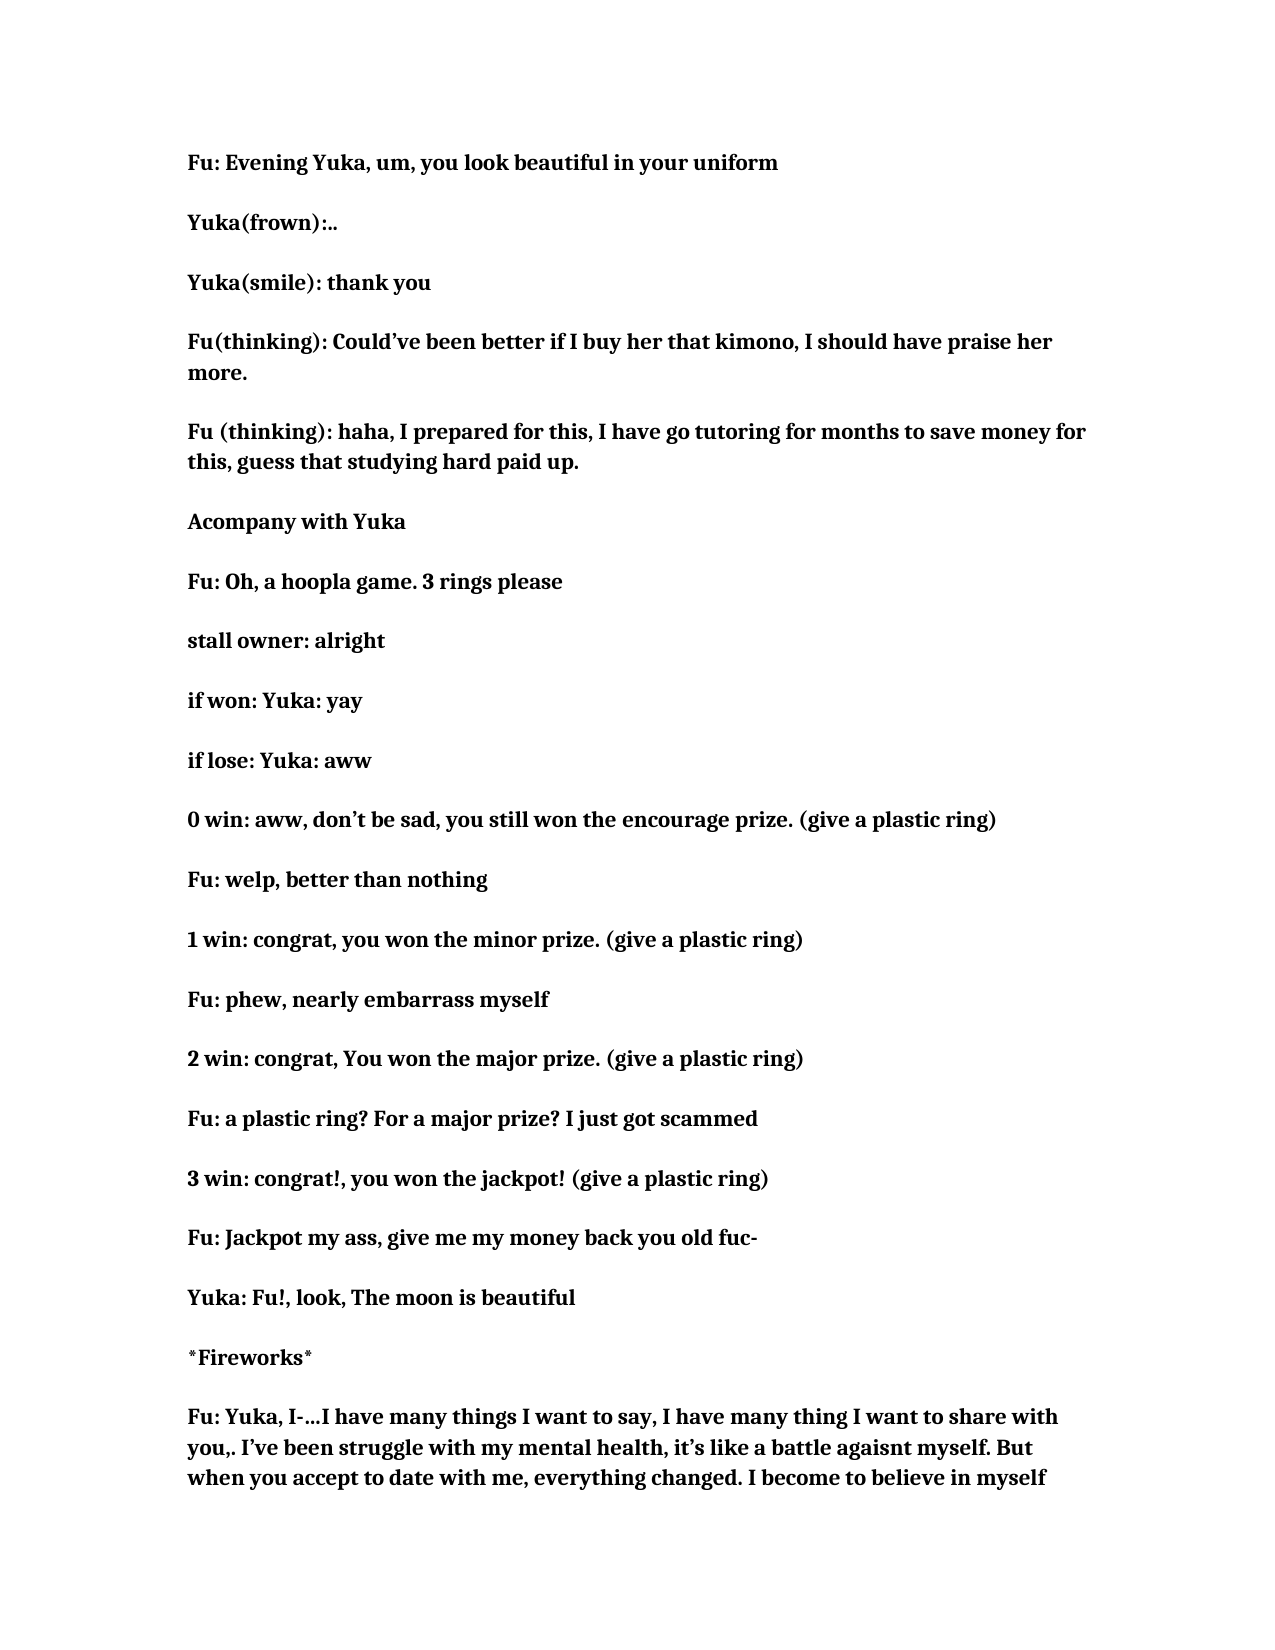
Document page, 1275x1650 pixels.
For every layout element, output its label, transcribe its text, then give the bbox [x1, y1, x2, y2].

text 0 win: aww, don’t be sad, you still won the encourage prize. (give a plastic ring) [187, 807, 1087, 834]
text if lose: Yuka: aww [187, 748, 1087, 774]
text stall owner: alright [187, 628, 1087, 654]
text 1 win: congrat, you won the minor prize. (give a plastic ring) [187, 927, 1087, 953]
text Acompany with Yuka [187, 509, 1087, 535]
text Fu: Jackpot my ass, give me my money back you old fuc- [187, 1225, 1087, 1251]
text 2 win: congrat, You won the major prize. (give a plastic ring) [187, 1046, 1087, 1072]
text 3 win: congrat!, you won the jackpot! (give a plastic ring) [187, 1165, 1087, 1192]
text if won: Yuka: yay [187, 688, 1087, 714]
text Fu: Oh, a hoopla game. 3 rings please [187, 568, 1087, 595]
text Fu: welp, better than nothing [187, 867, 1087, 893]
text Yuka(frown):.. [187, 210, 1087, 236]
text Fu: Evening Yuka, um, you look beautiful in your uniform [187, 150, 1087, 176]
text Yuka(smile): thank you [187, 269, 1087, 296]
text Fu: Yuka, I-…I have many things I want to say, I have many thing I want to share with you,. I’ve been struggle with my mental health, it’s like a battle agaisnt myself. But when you accept to date with me, everything changed. I become to believe in myself [187, 1404, 1087, 1491]
text Fu: a plastic ring? For a major prize? I just got scammed [187, 1106, 1087, 1132]
text Fu(thinking): Could’ve been better if I buy her that kimono, I should have praise her more. [187, 329, 1087, 386]
text Fu: phew, nearly embarrass myself [187, 986, 1087, 1013]
text Fu (thinking): haha, I prepared for this, I have go tutoring for months to save money for this, guess that studying hard paid up. [187, 419, 1087, 476]
text Yuka: Fu!, look, The moon is beautiful [187, 1285, 1087, 1311]
text *Fireworks* [187, 1344, 1087, 1371]
